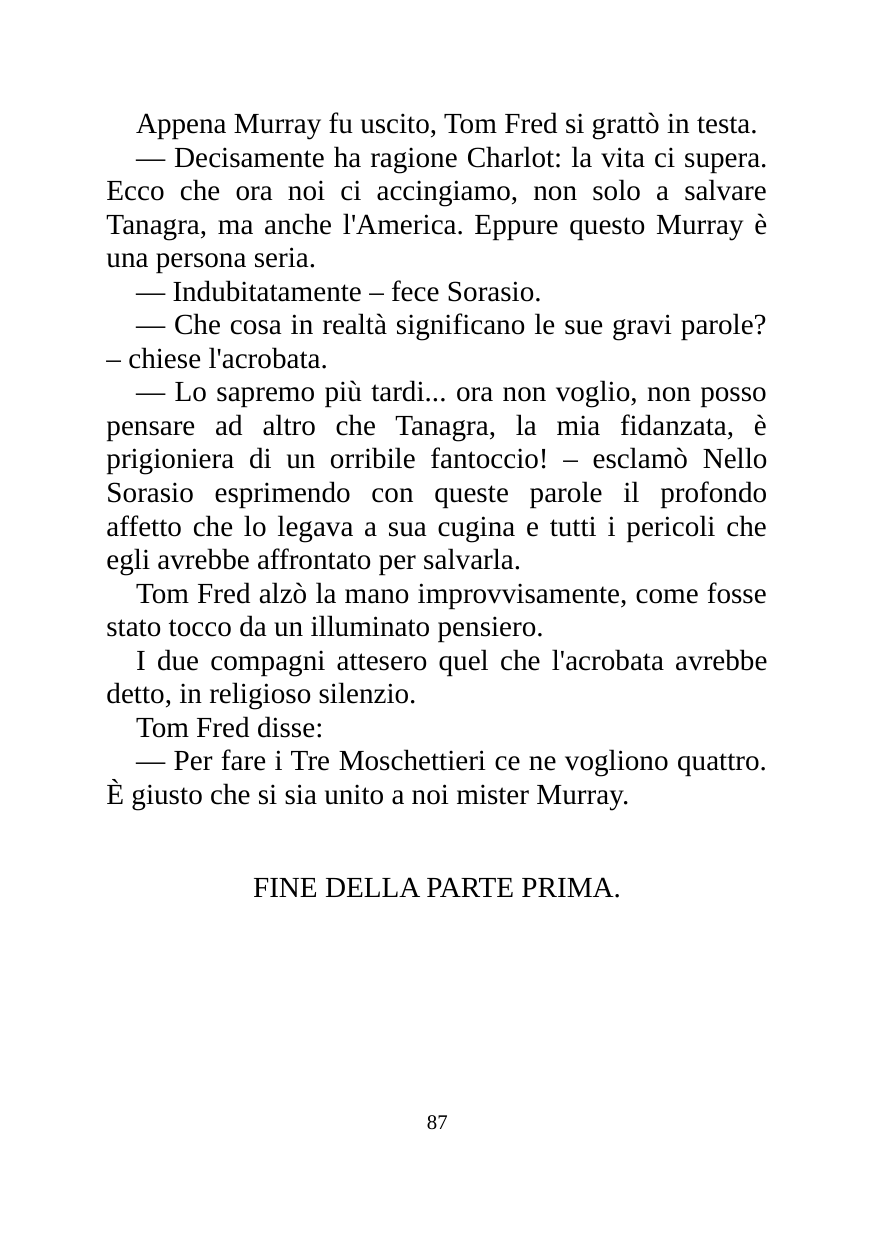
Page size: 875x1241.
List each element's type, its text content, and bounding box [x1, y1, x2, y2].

text — Lo sapremo più tardi... ora non voglio, non posso pensare ad altro che Tanagra, la mia fidanzata, è prigioniera di un orribile fantoccio! – esclamò Nello Sorasio esprimendo con queste parole il profondo affetto che lo legava a sua cugina e tutti i pericoli che egli avrebbe affrontato per salvarla. [106, 374, 768, 576]
text — Che cosa in realtà significano le sue gravi parole? – chiese l'acrobata. [106, 307, 768, 374]
text Tom Fred disse: [106, 710, 768, 743]
text Appena Murray fu uscito, Tom Fred si grattò in testa. [106, 106, 768, 140]
text — Decisamente ha ragione Charlot: la vita ci supera. Ecco che ora noi ci accingiamo, non solo a salvare Tanagra, ma anche l'America. Eppure questo Murray è una persona seria. [106, 140, 768, 274]
text FINE DELLA PARTE PRIMA. [106, 870, 768, 903]
text I due compagni attesero quel che l'acrobata avrebbe detto, in religioso silenzio. [106, 643, 768, 710]
text Tom Fred alzò la mano improvvisamente, come fosse stato tocco da un illuminato pensiero. [106, 576, 768, 643]
text — Indubitatamente – fece Sorasio. [106, 274, 768, 307]
text — Per fare i Tre Moschettieri ce ne vogliono quattro. È giusto che si sia unito a noi mister Murray. [106, 743, 768, 811]
